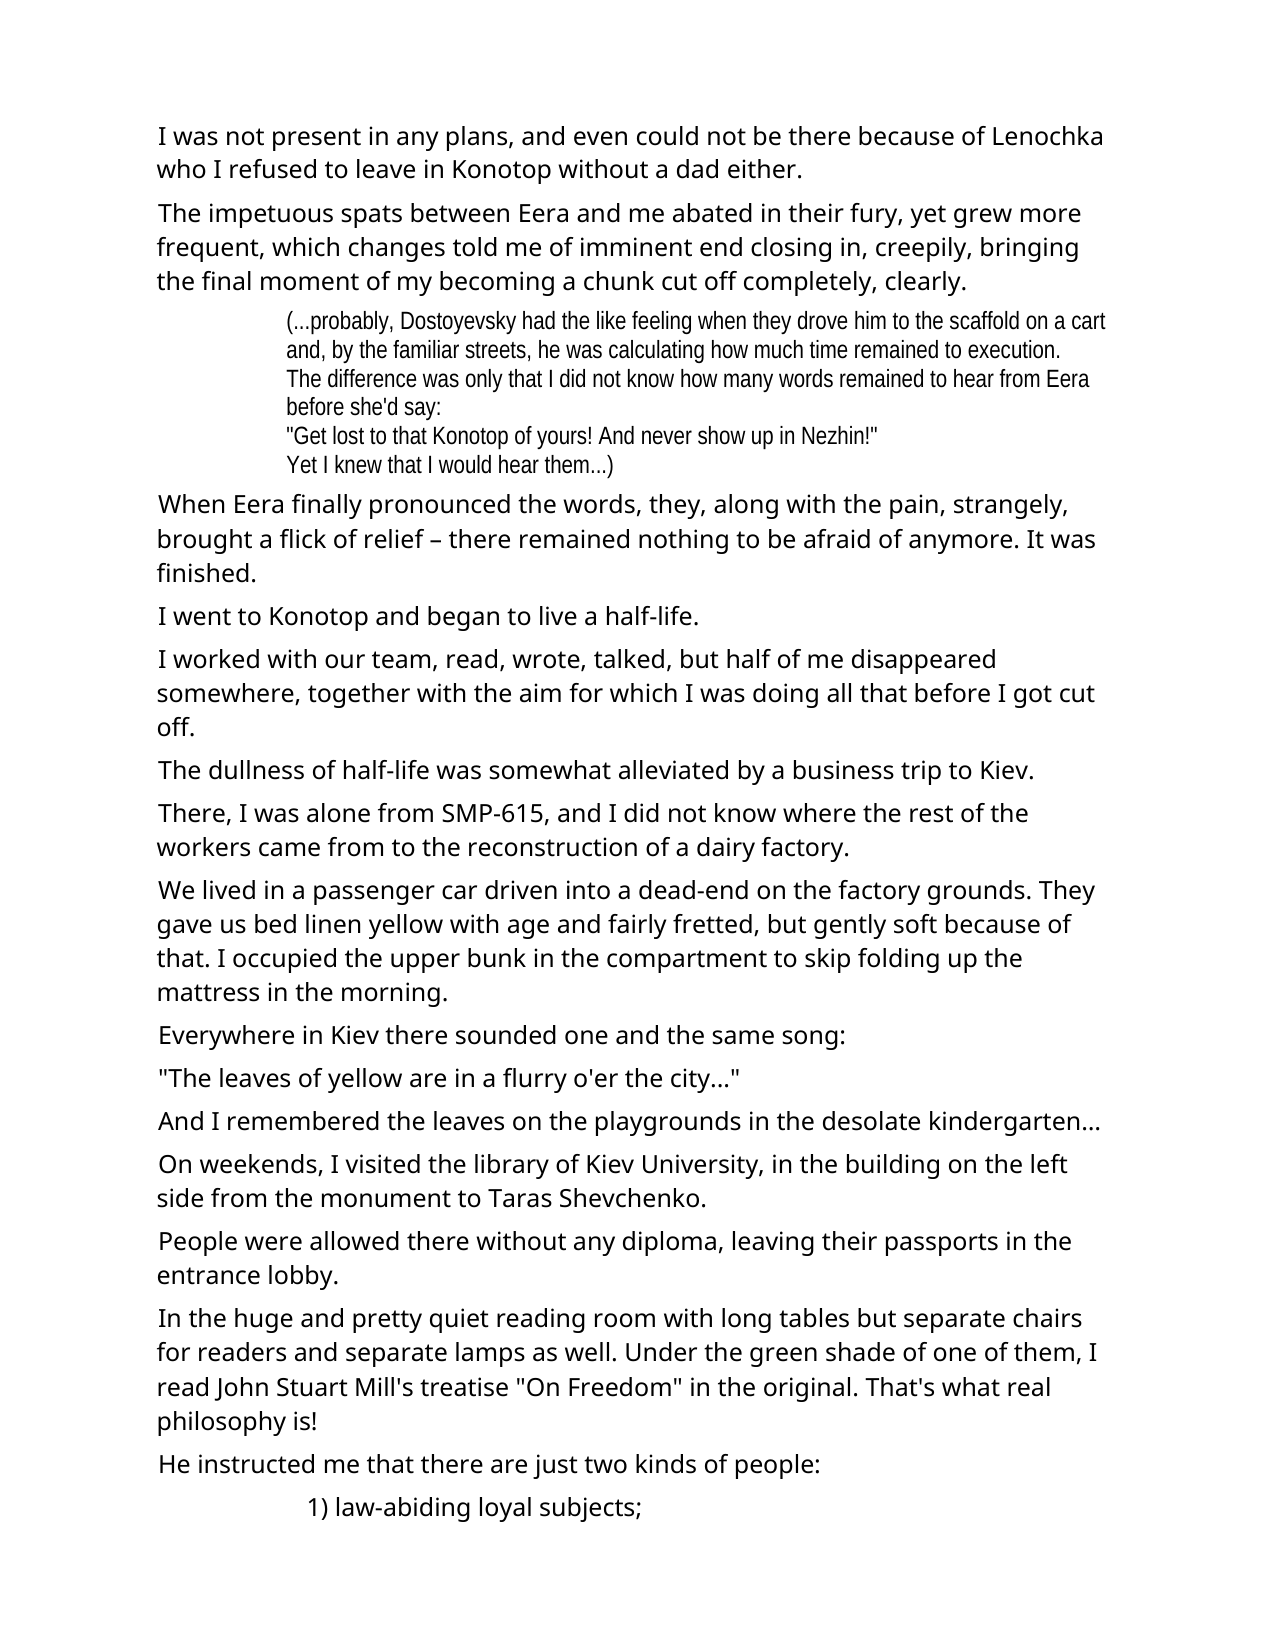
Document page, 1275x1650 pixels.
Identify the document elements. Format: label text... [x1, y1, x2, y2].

text People were allowed there without any diploma, leaving their passports in the entrance lobby. [156, 1224, 1118, 1292]
list The difference was only that I did not know how many words remained to hear from Eera before she'd say: [286, 364, 1118, 421]
text There, I was alone from SMP-615, and I did not know where the rest of the workers came from to the reconstruction of a dairy factory. [156, 796, 1118, 864]
text I went to Konotop and began to live a half-life. [156, 598, 1118, 632]
text I was not present in any plans, and even could not be there because of Lenochka who I refused to leave in Konotop without a dad either. [156, 118, 1118, 186]
text And I remembered the leaves on the playgrounds in the desolate kindergarten… [156, 1104, 1118, 1138]
text In the huge and pretty quiet reading room with long tables but separate chairs for readers and separate lamps as well. Under the green shade of one of them, I read John Stuart Mill's treatise "On Freedom" in the original. That's what real philosophy is! [156, 1301, 1118, 1437]
text The impetuous spats between Eera and me abated in their fury, yet grew more frequent, which changes told me of imminent end closing in, creepily, bringing the final moment of my becoming a chunk cut off completely, clearly. [156, 195, 1118, 297]
text I worked with our team, read, wrote, talked, but half of me disappeared somewhere, together with the aim for which I was doing all that before I got cut off. [156, 641, 1118, 743]
text Everywhere in Kiev there sounded one and the same song: [156, 1018, 1118, 1052]
text We lived in a passenger car driven into a dead-end on the factory grounds. They gave us bed linen yellow with age and fairly fretted, but gently soft because of that. I occupied the upper bunk in the compartment to skip folding up the mattress in the morning. [156, 873, 1118, 1009]
text On weekends, I visited the library of Kiev University, in the building on the left side from the monument to Taras Shevchenko. [156, 1147, 1118, 1215]
text 1) law-abiding loyal subjects; [156, 1489, 1118, 1523]
list "Get lost to that Konotop of yours! And never show up in Nezhin!" [286, 421, 1118, 449]
text He instructed me that there are just two kinds of people: [156, 1446, 1118, 1480]
list (...probably, Dostoyevsky had the like feeling when they drove him to the scaffold on a cart and, by the familiar streets, he was calculating how much time remained to execution. [286, 306, 1118, 364]
list Yet I knew that I would hear them...) [286, 449, 1118, 478]
text "The leaves of yellow are in a flurry o'er the city..." [156, 1061, 1118, 1095]
text When Eera finally pronounced the words, they, along with the pain, strangely, brought a flick of relief – there remained nothing to be afraid of anymore. It was finished. [156, 487, 1118, 589]
text The dullness of half-life was somewhat alleviated by a business trip to Kiev. [156, 752, 1118, 787]
